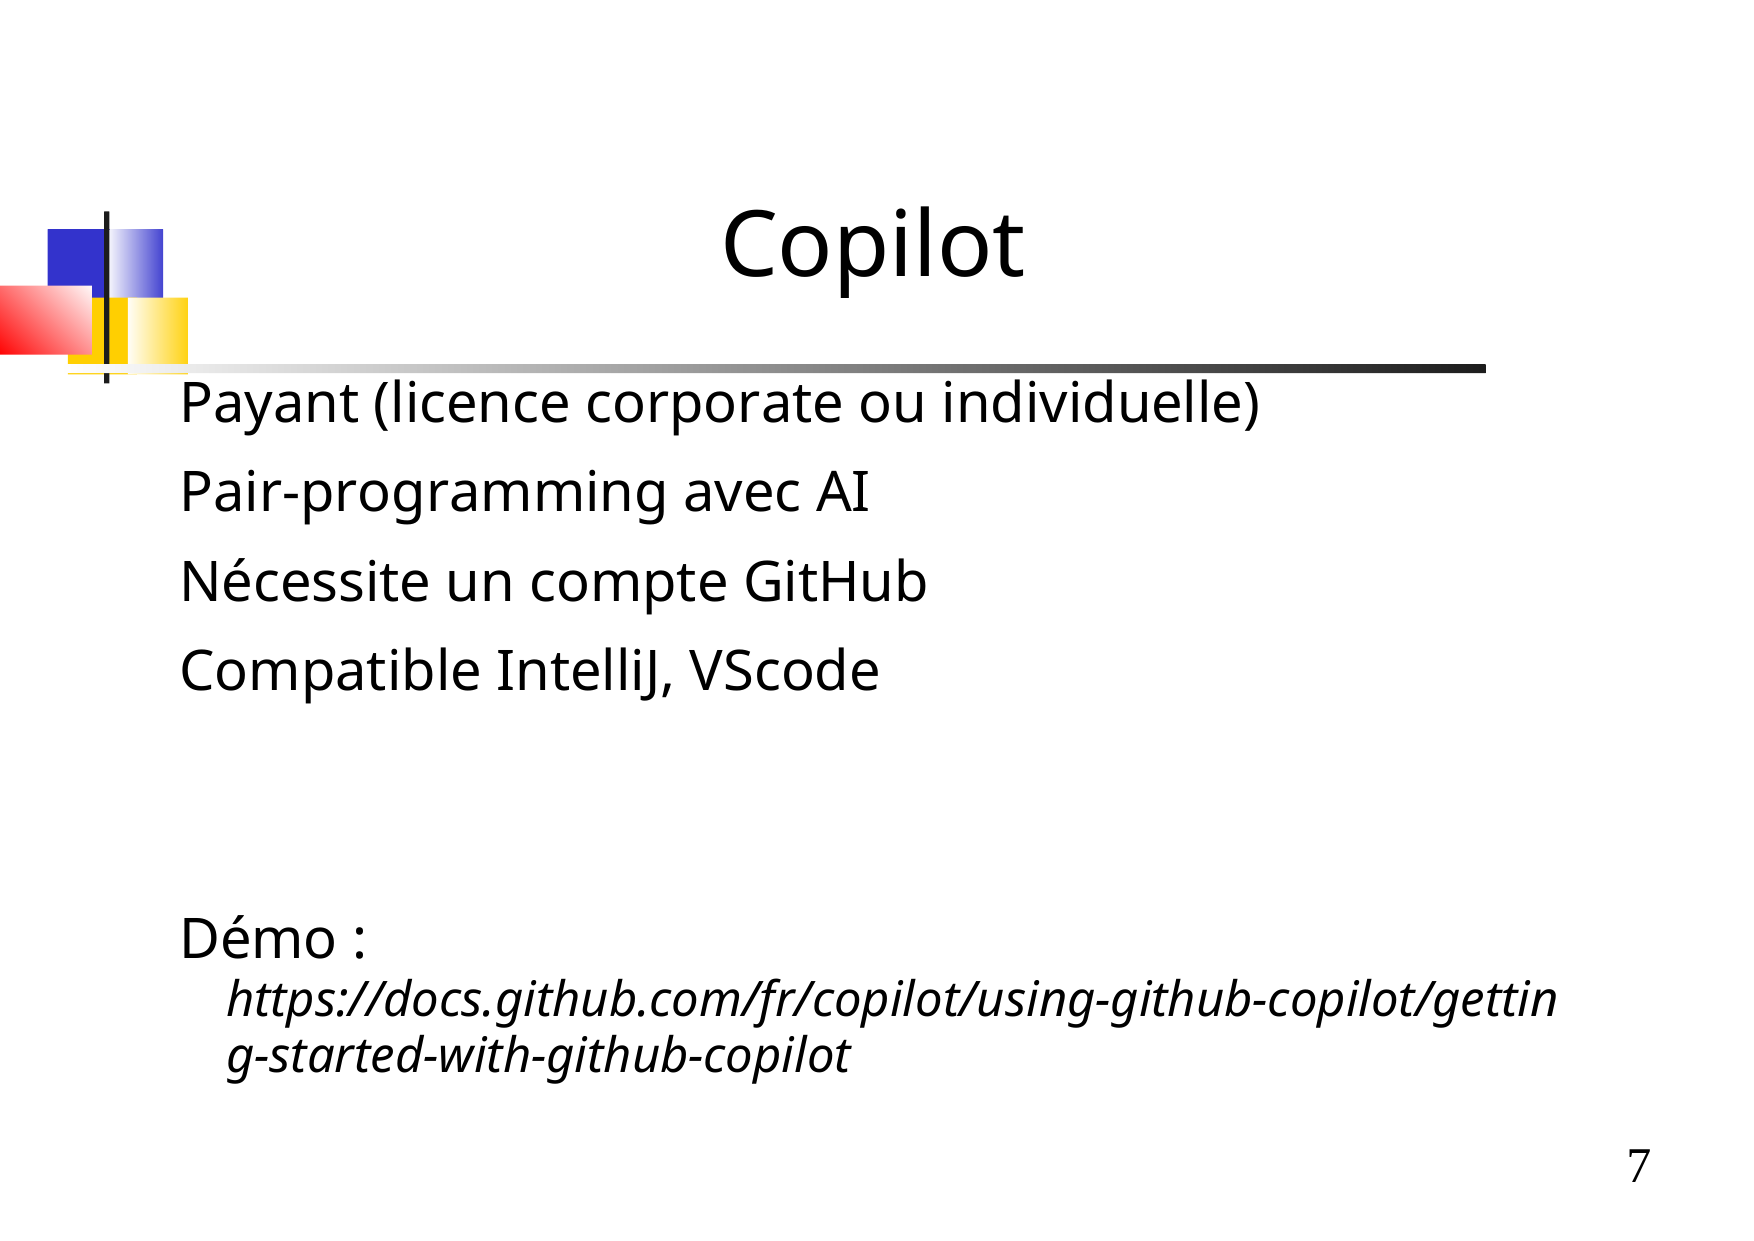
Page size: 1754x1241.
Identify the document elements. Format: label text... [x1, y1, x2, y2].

title Copilot [179, 139, 1567, 351]
list Payant (licence corporate ou individuelle) Pair-programming avec AI Nécessite un compte GitHub Compatible IntelliJ, VScode Démo : https://docs.github.com/fr/copilot/using-github-copilot/getting-started-with-github-copilot [179, 371, 1567, 1091]
